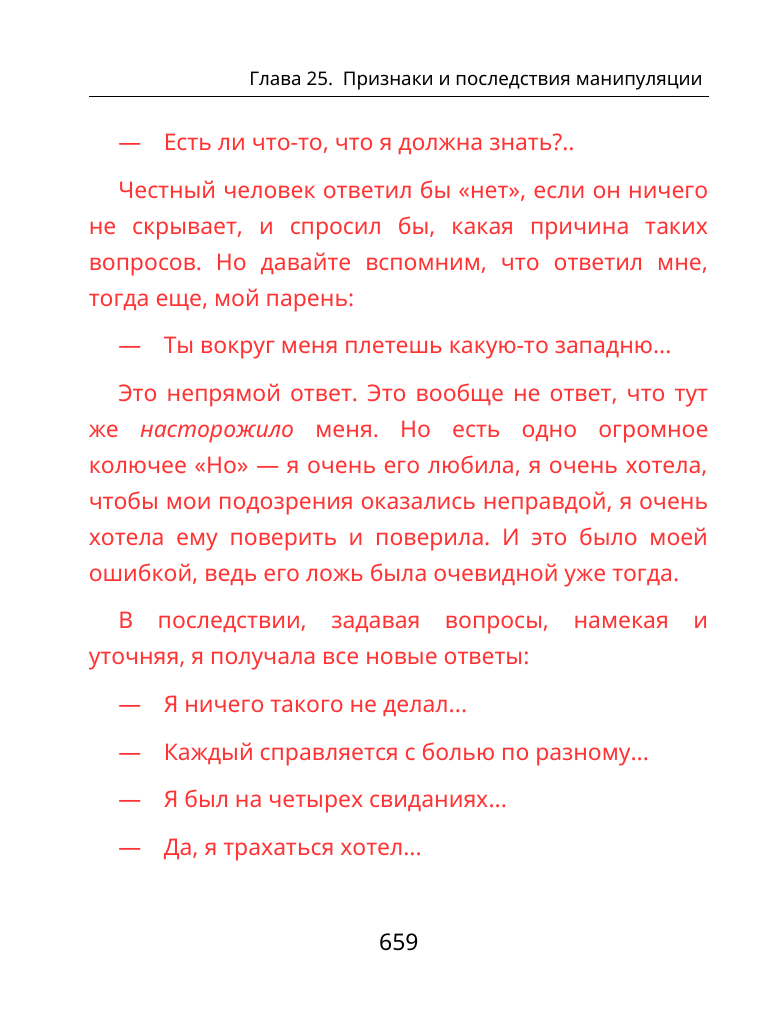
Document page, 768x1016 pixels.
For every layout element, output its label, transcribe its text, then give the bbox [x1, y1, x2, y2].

list Я был на четырех свиданиях... [88, 783, 709, 815]
list Я ничего такого не делал... [88, 688, 709, 719]
text Это непрямой ответ. Это вообще не ответ, что тут же насторожило меня. Но есть одно огромное колючее «Но» — я очень его любила, я очень хотела, чтобы мои подозрения оказались неправдой, я очень хотела ему поверить и поверила. И это было моей ошибкой, ведь его ложь была очевидной уже тогда. [88, 377, 709, 588]
list Каждый справляется с болью по разному... [88, 736, 709, 767]
list Ты вокруг меня плетешь какую-то западню... [88, 329, 709, 361]
text Честный человек ответил бы «нет», если он ничего не скрывает, и спросил бы, какая причина таких вопросов. Но давайте вспомним, что ответил мне, тогда еще, мой парень: [88, 174, 709, 313]
list Есть ли что-то, что я должна знать?.. [88, 126, 709, 157]
text В последствии, задавая вопросы, намекая и уточняя, я получала все новые ответы: [88, 604, 709, 672]
list Да, я трахаться хотел... [88, 831, 709, 862]
